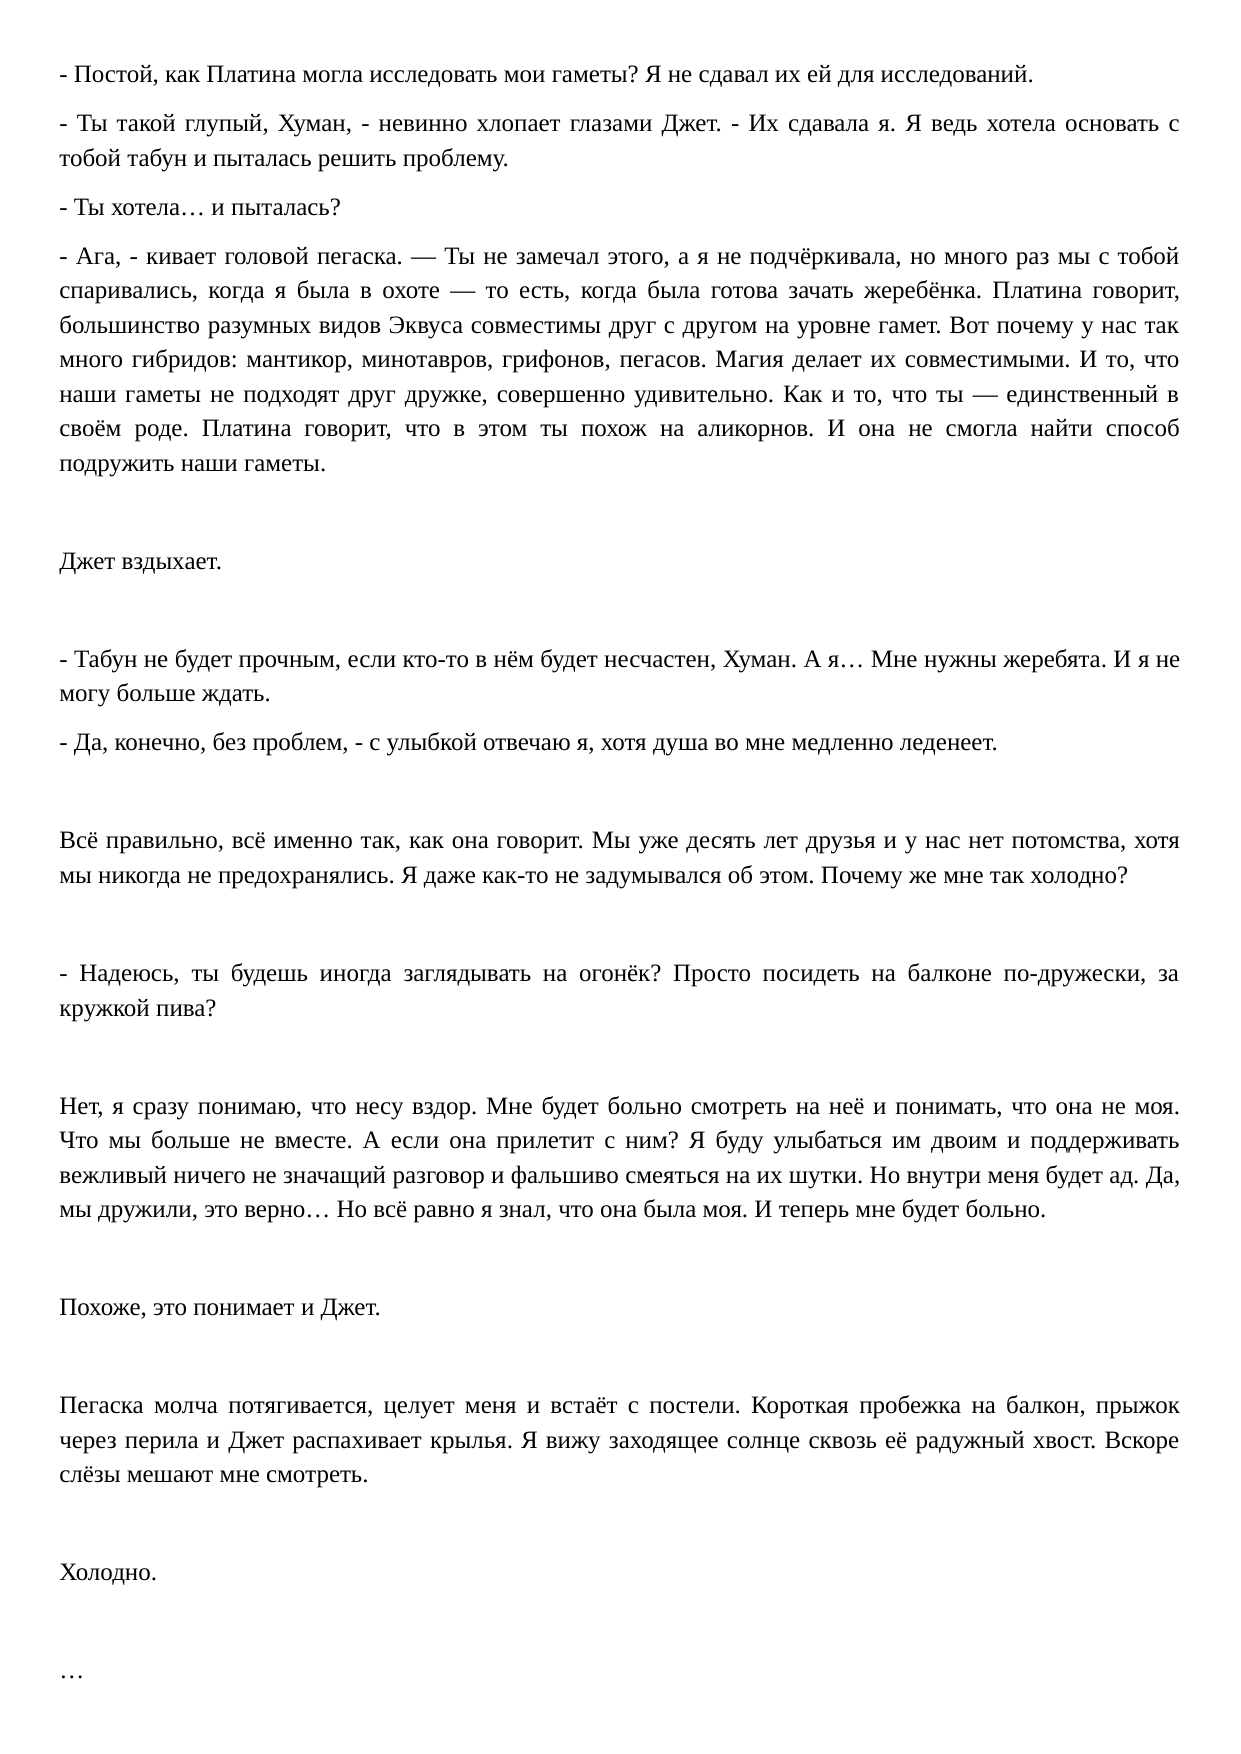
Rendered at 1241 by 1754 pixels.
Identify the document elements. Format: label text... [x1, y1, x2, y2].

text - Ты хотела… и пыталась? [59, 192, 1181, 220]
text Всё правильно, всё именно так, как она говорит. Мы уже десять лет друзья и у нас нет потомства, хотя мы никогда не предохранялись. Я даже как-то не задумывался об этом. Почему же мне так холодно? [59, 826, 1181, 889]
text - Табун не будет прочным, если кто-то в нём будет несчастен, Хуман. А я… Мне нужны жеребята. И я не могу больше ждать. [59, 644, 1181, 707]
text Холодно. [59, 1557, 1181, 1586]
text - Да, конечно, без проблем, - с улыбкой отвечаю я, хотя душа во мне медленно леденеет. [59, 727, 1181, 756]
text - Ага, - кивает головой пегаска. — Ты не замечал этого, а я не подчёркивала, но много раз мы с тобой спаривались, когда я была в охоте — то есть, когда была готова зачать жеребёнка. Платина говорит, большинство разумных видов Эквуса совместимы друг с другом на уровне гамет. Вот почему у нас так много гибридов: мантикор, минотавров, грифонов, пегасов. Магия делает их совместимыми. И то, что наши гаметы не подходят друг дружке, совершенно удивительно. Как и то, что ты — единственный в своём роде. Платина говорит, что в этом ты похож на аликорнов. И она не смогла найти способ подружить наши гаметы. [59, 241, 1181, 476]
text Похоже, это понимает и Джет. [59, 1292, 1181, 1321]
text Нет, я сразу понимаю, что несу вздор. Мне будет больно смотреть на неё и понимать, что она не моя. Что мы больше не вместе. А если она прилетит с ним? Я буду улыбаться им двоим и поддерживать вежливый ничего не значащий разговор и фальшиво смеяться на их шутки. Но внутри меня будет ад. Да, мы дружили, это верно… Но всё равно я знал, что она была моя. И теперь мне будет больно. [59, 1091, 1181, 1223]
text … [59, 1656, 1181, 1684]
text - Постой, как Платина могла исследовать мои гаметы? Я не сдавал их ей для исследований. [59, 59, 1181, 88]
text Джет вздыхает. [59, 546, 1181, 574]
text Пегаска молча потягивается, целует меня и встаёт с постели. Короткая пробежка на балкон, прыжок через перила и Джет распахивает крылья. Я вижу заходящее солнце сквозь её радужный хвост. Вскоре слёзы мешают мне смотреть. [59, 1390, 1181, 1488]
text - Ты такой глупый, Хуман, - невинно хлопает глазами Джет. - Их сдавала я. Я ведь хотела основать с тобой табун и пыталась решить проблему. [59, 108, 1181, 171]
text - Надеюсь, ты будешь иногда заглядывать на огонёк? Просто посидеть на балконе по-дружески, за кружкой пива? [59, 958, 1181, 1021]
